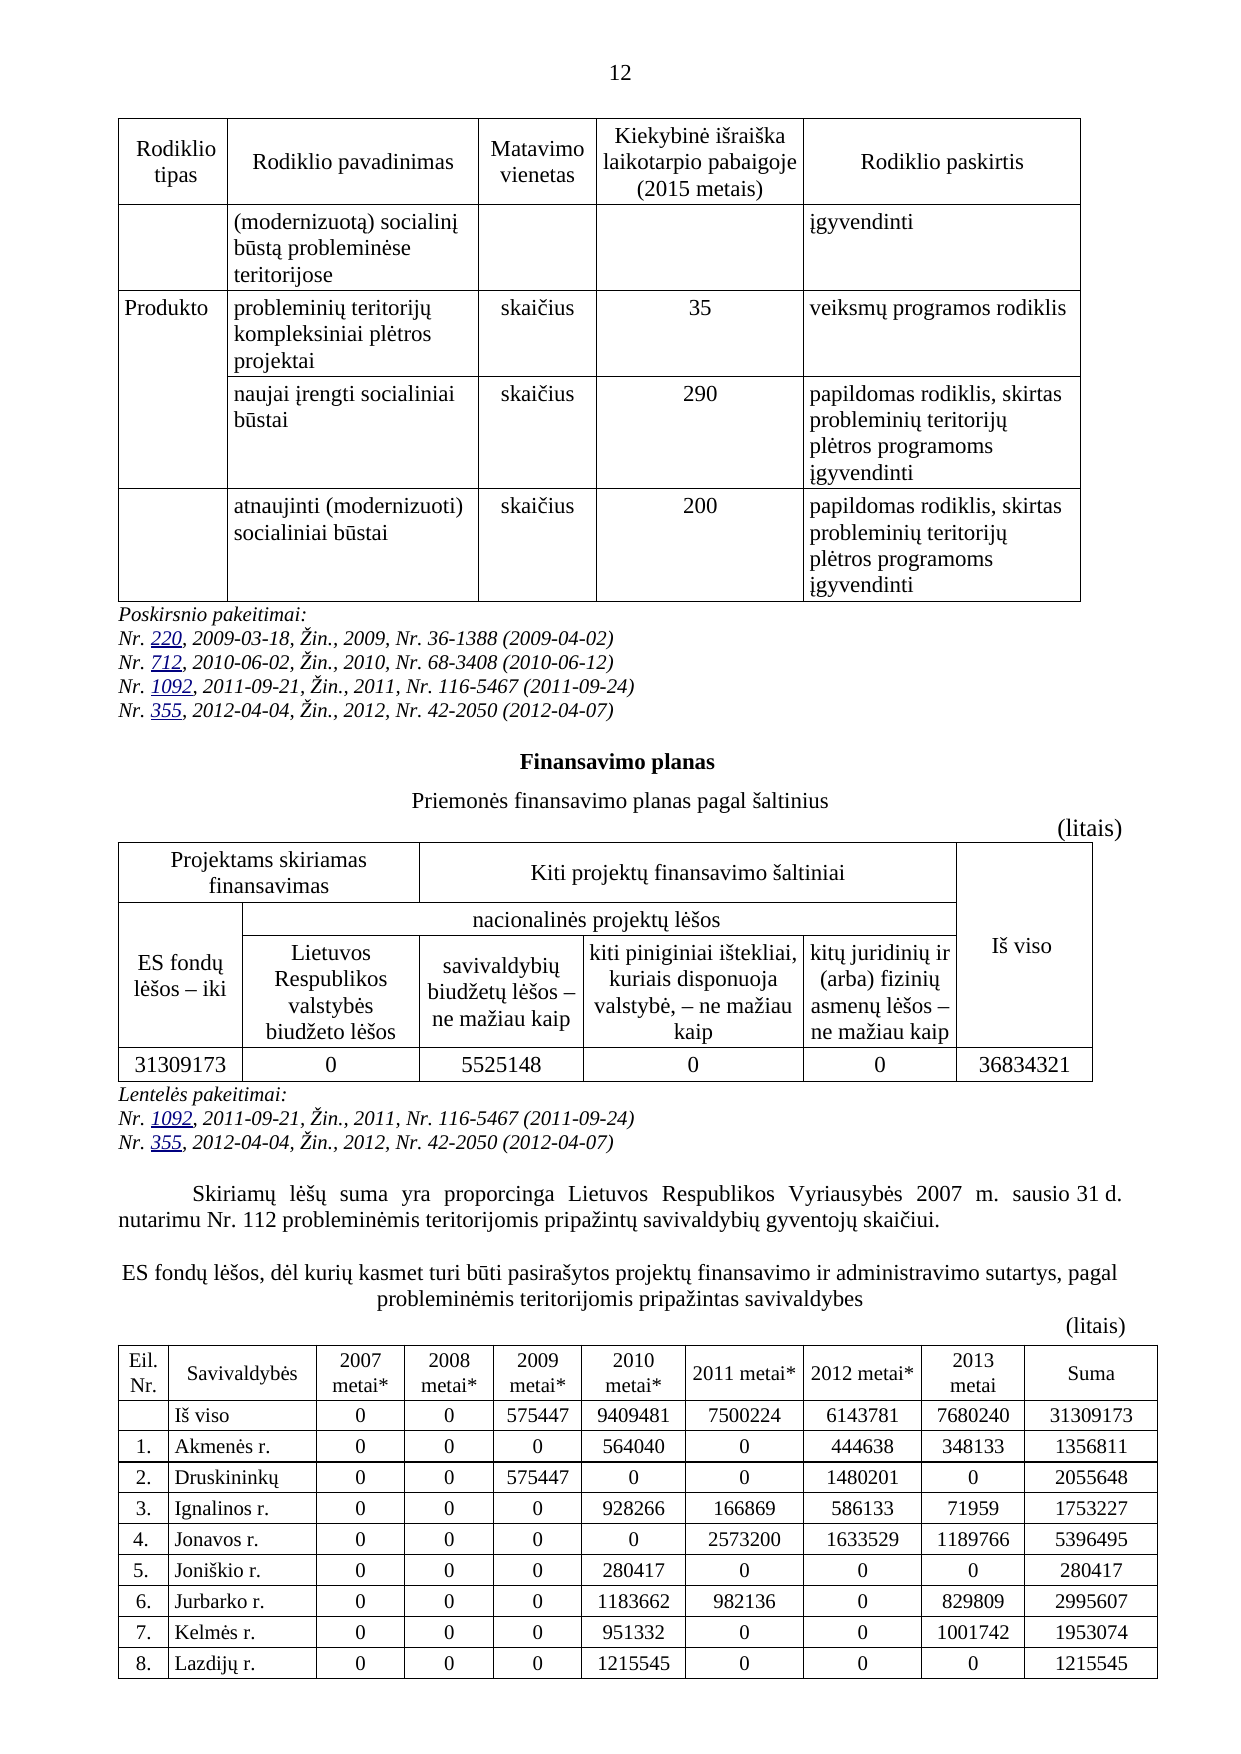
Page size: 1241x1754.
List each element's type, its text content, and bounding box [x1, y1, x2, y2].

table_cell 0 [686, 1617, 803, 1647]
table_cell 0 [317, 1463, 404, 1492]
table_cell 6143781 [804, 1401, 921, 1430]
table_header 2011 metai* [686, 1346, 803, 1399]
table_cell 575447 [494, 1401, 581, 1430]
table_cell 31309173 [119, 1048, 242, 1081]
table_cell 1001742 [922, 1617, 1024, 1647]
text (litais) [118, 1312, 1125, 1338]
table_cell 982136 [686, 1586, 803, 1616]
table_cell 0 [804, 1648, 921, 1678]
table_cell 0 [405, 1586, 493, 1616]
table_cell Iš viso [169, 1401, 316, 1430]
table_cell 0 [405, 1524, 493, 1554]
text Nr. 1092, 2011-09-21, Žin., 2011, Nr. 116-5467 (2011-09-24) [118, 1106, 1122, 1130]
table_cell 0 [804, 1586, 921, 1616]
table_header 2010 metai* [582, 1346, 685, 1399]
text (litais) [118, 813, 1122, 842]
table_header Matavimo vienetas [479, 119, 596, 204]
table_cell 0 [405, 1555, 493, 1585]
table_cell Produkto [119, 291, 227, 488]
table_cell 2. [119, 1463, 168, 1492]
table_cell 2055648 [1025, 1463, 1157, 1492]
table_cell naujai įrengti socialiniai būstai [228, 377, 478, 488]
table_cell 1183662 [582, 1586, 685, 1616]
table_cell kitų juridinių ir (arba) fizinių asmenų lėšos – ne mažiau kaip [804, 936, 956, 1047]
text Lentelės pakeitimai: [118, 1082, 1122, 1106]
table_cell 200 [597, 489, 803, 601]
table_cell 3. [119, 1493, 168, 1523]
table_cell 0 [582, 1524, 685, 1554]
table_cell 0 [582, 1463, 685, 1492]
table_cell skaičius [479, 489, 596, 601]
table_cell 0 [922, 1648, 1024, 1678]
table_header Suma [1025, 1346, 1157, 1399]
table_header Iš viso [957, 843, 1092, 1047]
table_cell [479, 205, 596, 290]
table_cell 280417 [1025, 1555, 1157, 1585]
table_cell [597, 205, 803, 290]
table_cell 0 [686, 1555, 803, 1585]
table_cell 0 [317, 1648, 404, 1678]
table_cell ES fondų lėšos – iki [119, 903, 242, 1047]
table_cell 829809 [922, 1586, 1024, 1616]
table_cell [119, 489, 227, 601]
table_cell 0 [922, 1555, 1024, 1585]
table_header Kiti projektų finansavimo šaltiniai [420, 843, 956, 902]
table_cell 0 [317, 1524, 404, 1554]
table_header 2009 metai* [494, 1346, 581, 1399]
table_cell 0 [317, 1586, 404, 1616]
table_cell 0 [405, 1493, 493, 1523]
table_cell Kelmės r. [169, 1617, 316, 1647]
table_cell 0 [405, 1431, 493, 1461]
table_cell 0 [494, 1648, 581, 1678]
table_header Rodiklio tipas [119, 119, 227, 204]
table_cell 1215545 [582, 1648, 685, 1678]
table_header Rodiklio pavadinimas [228, 119, 478, 204]
table_cell 1215545 [1025, 1648, 1157, 1678]
table_cell 5525148 [420, 1048, 583, 1081]
table_cell 0 [584, 1048, 803, 1081]
text Nr. 220, 2009-03-18, Žin., 2009, Nr. 36-1388 (2009-04-02) [118, 626, 1122, 650]
table_cell 586133 [804, 1493, 921, 1523]
table_cell papildomas rodiklis, skirtas probleminių teritorijų plėtros programoms įgyvendinti [804, 377, 1080, 488]
table_cell [119, 205, 227, 290]
table_cell 0 [317, 1431, 404, 1461]
table_cell 1189766 [922, 1524, 1024, 1554]
table_cell 0 [405, 1648, 493, 1678]
table_cell 0 [686, 1463, 803, 1492]
table_cell 0 [317, 1617, 404, 1647]
table_cell 1. [119, 1431, 168, 1461]
table_cell atnaujinti (modernizuoti) socialiniai būstai [228, 489, 478, 601]
table_cell 0 [686, 1431, 803, 1461]
table_cell 7680240 [922, 1401, 1024, 1430]
text Nr. 355, 2012-04-04, Žin., 2012, Nr. 42-2050 (2012-04-07) [118, 698, 1122, 722]
table_header 2013 metai [922, 1346, 1024, 1399]
table_cell 9409481 [582, 1401, 685, 1430]
text Nr. 712, 2010-06-02, Žin., 2010, Nr. 68-3408 (2010-06-12) [118, 650, 1122, 674]
table_header Rodiklio paskirtis [804, 119, 1080, 204]
table_cell 348133 [922, 1431, 1024, 1461]
table_cell kiti piniginiai ištekliai, kuriais disponuoja valstybė, – ne mažiau kaip [584, 936, 803, 1047]
table_cell Jonavos r. [169, 1524, 316, 1554]
table_cell Akmenės r. [169, 1431, 316, 1461]
table_cell (modernizuotą) socialinį būstą probleminėse teritorijose [228, 205, 478, 290]
table_cell 0 [922, 1463, 1024, 1492]
table_header Projektams skiriamas finansavimas [119, 843, 419, 902]
table_cell 928266 [582, 1493, 685, 1523]
table_cell skaičius [479, 377, 596, 488]
table_cell 0 [494, 1586, 581, 1616]
table_cell 0 [804, 1617, 921, 1647]
table_cell 0 [405, 1617, 493, 1647]
table_cell probleminių teritorijų kompleksiniai plėtros projektai [228, 291, 478, 376]
table_cell Ignalinos r. [169, 1493, 316, 1523]
text Poskirsnio pakeitimai: [118, 602, 1122, 626]
table_cell skaičius [479, 291, 596, 376]
table_cell 31309173 [1025, 1401, 1157, 1430]
table_cell 1633529 [804, 1524, 921, 1554]
table_header Kiekybinė išraiška laikotarpio pabaigoje (2015 metais) [597, 119, 803, 204]
table_cell nacionalinės projektų lėšos [243, 903, 956, 935]
table_cell papildomas rodiklis, skirtas probleminių teritorijų plėtros programoms įgyvendinti [804, 489, 1080, 601]
table_cell 6. [119, 1586, 168, 1616]
table_cell 71959 [922, 1493, 1024, 1523]
table_header Eil. Nr. [119, 1346, 168, 1399]
table_cell 0 [804, 1048, 956, 1081]
table_cell savivaldybių biudžetų lėšos – ne mažiau kaip [420, 936, 583, 1047]
table_cell 36834321 [957, 1048, 1092, 1081]
text Finansavimo planas [118, 748, 1122, 774]
table_cell 0 [494, 1555, 581, 1585]
table_cell 8. [119, 1648, 168, 1678]
table_cell Lietuvos Respublikos valstybės biudžeto lėšos [243, 936, 419, 1047]
table_header 2008 metai* [405, 1346, 493, 1399]
table_cell 0 [494, 1524, 581, 1554]
table_cell 166869 [686, 1493, 803, 1523]
table_cell 0 [494, 1617, 581, 1647]
table_cell 7. [119, 1617, 168, 1647]
text Nr. 1092, 2011-09-21, Žin., 2011, Nr. 116-5467 (2011-09-24) [118, 674, 1122, 698]
table_cell 1753227 [1025, 1493, 1157, 1523]
table_cell 5. [119, 1555, 168, 1585]
table_cell Druskininkų [169, 1463, 316, 1492]
table_cell įgyvendinti [804, 205, 1080, 290]
table_cell 1356811 [1025, 1431, 1157, 1461]
table_cell 290 [597, 377, 803, 488]
table_cell 951332 [582, 1617, 685, 1647]
table_cell 0 [317, 1555, 404, 1585]
table_cell 0 [686, 1648, 803, 1678]
table_cell 2573200 [686, 1524, 803, 1554]
table_cell 35 [597, 291, 803, 376]
table_header Savivaldybės [169, 1346, 316, 1399]
table_cell veiksmų programos rodiklis [804, 291, 1080, 376]
table_cell 0 [243, 1048, 419, 1081]
table_cell 0 [494, 1493, 581, 1523]
table_cell 2995607 [1025, 1586, 1157, 1616]
table_header 2007 metai* [317, 1346, 404, 1399]
table_cell 1480201 [804, 1463, 921, 1492]
table_cell 0 [405, 1463, 493, 1492]
table_cell 1953074 [1025, 1617, 1157, 1647]
table_cell 280417 [582, 1555, 685, 1585]
table_cell 7500224 [686, 1401, 803, 1430]
table_cell 0 [317, 1493, 404, 1523]
table_cell 0 [804, 1555, 921, 1585]
text Skiriamų lėšų suma yra proporcinga Lietuvos Respublikos Vyriausybės 2007 m. sausio 31 d. nutarimu Nr. 112 probleminėmis teritorijomis pripažintų savivaldybių gyventojų skaičiui. [118, 1180, 1122, 1233]
table_cell 5396495 [1025, 1524, 1157, 1554]
table_cell 0 [405, 1401, 493, 1430]
table_cell 575447 [494, 1463, 581, 1492]
table_cell Joniškio r. [169, 1555, 316, 1585]
table_header 2012 metai* [804, 1346, 921, 1399]
text ES fondų lėšos, dėl kurių kasmet turi būti pasirašytos projektų finansavimo ir administravimo sutartys, pagal probleminėmis teritorijomis pripažintas savivaldybes [118, 1259, 1122, 1312]
table_cell Lazdijų r. [169, 1648, 316, 1678]
text Priemonės finansavimo planas pagal šaltinius [118, 787, 1122, 813]
table_cell 0 [494, 1431, 581, 1461]
table_cell 4. [119, 1524, 168, 1554]
table_cell [119, 1401, 168, 1430]
table_cell 564040 [582, 1431, 685, 1461]
table_cell 0 [317, 1401, 404, 1430]
text Nr. 355, 2012-04-04, Žin., 2012, Nr. 42-2050 (2012-04-07) [118, 1130, 1122, 1154]
table_cell 444638 [804, 1431, 921, 1461]
table_cell Jurbarko r. [169, 1586, 316, 1616]
